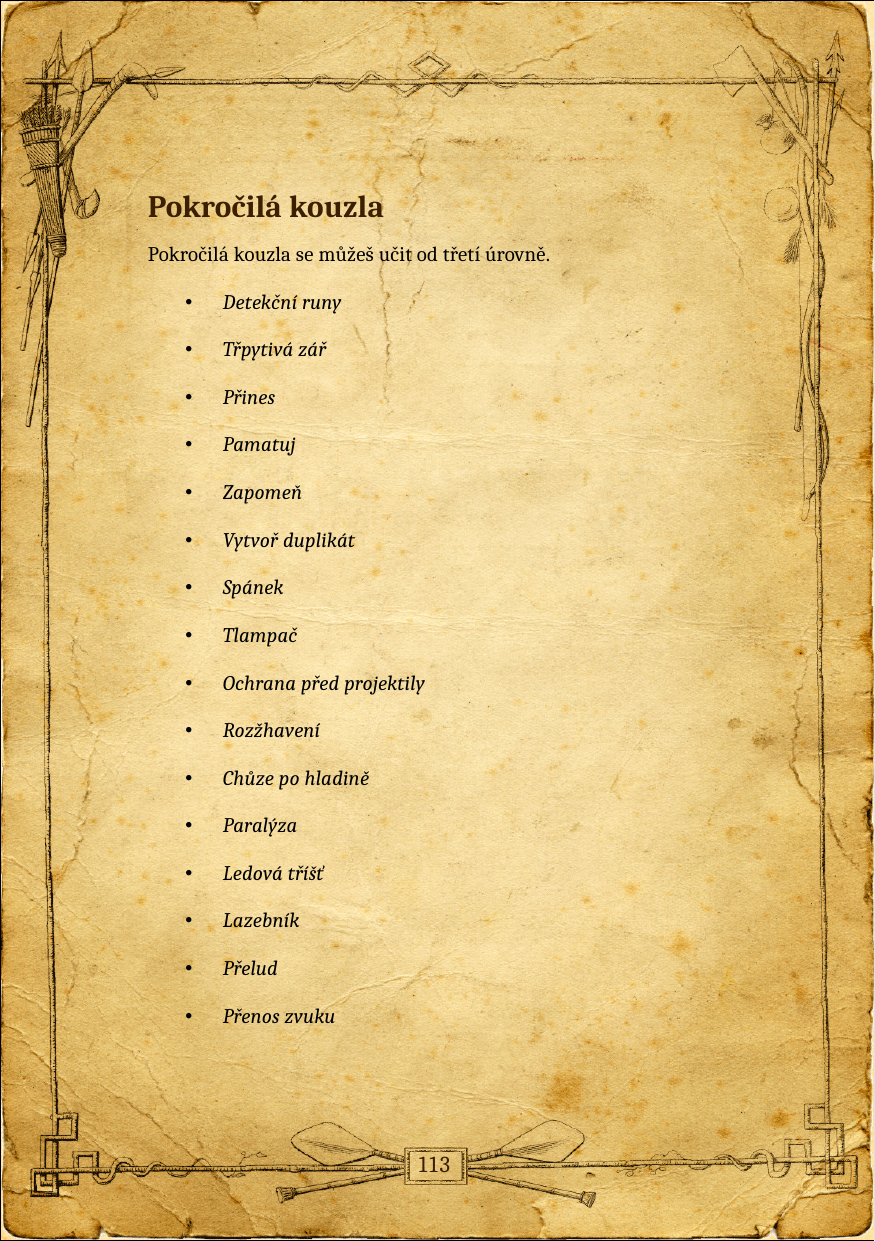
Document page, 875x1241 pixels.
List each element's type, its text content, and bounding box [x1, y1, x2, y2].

list Přenos zvuku [185, 1004, 726, 1028]
list Tlampač [185, 623, 726, 647]
list Ochrana před projektily [185, 671, 726, 695]
list Paralýza [185, 814, 726, 838]
list Chůze po hladině [185, 766, 726, 790]
list Lazebník [185, 909, 726, 933]
text Pokročilá kouzla se můžeš učit od třetí úrovně. [148, 243, 726, 267]
list Vytvoř duplikát [185, 528, 726, 552]
list Přines [185, 386, 726, 409]
picture [1, 1, 874, 1240]
list Přelud [185, 957, 726, 981]
list Pamatuj [185, 433, 726, 457]
list Ledová tříšť [185, 862, 726, 886]
list Rozžhavení [185, 719, 726, 743]
list Detekční runy [185, 290, 726, 314]
list Spánek [185, 576, 726, 600]
list Třpytivá zář [185, 338, 726, 362]
list Zapomeň [185, 481, 726, 505]
subtitle Pokročilá kouzla [148, 189, 726, 225]
